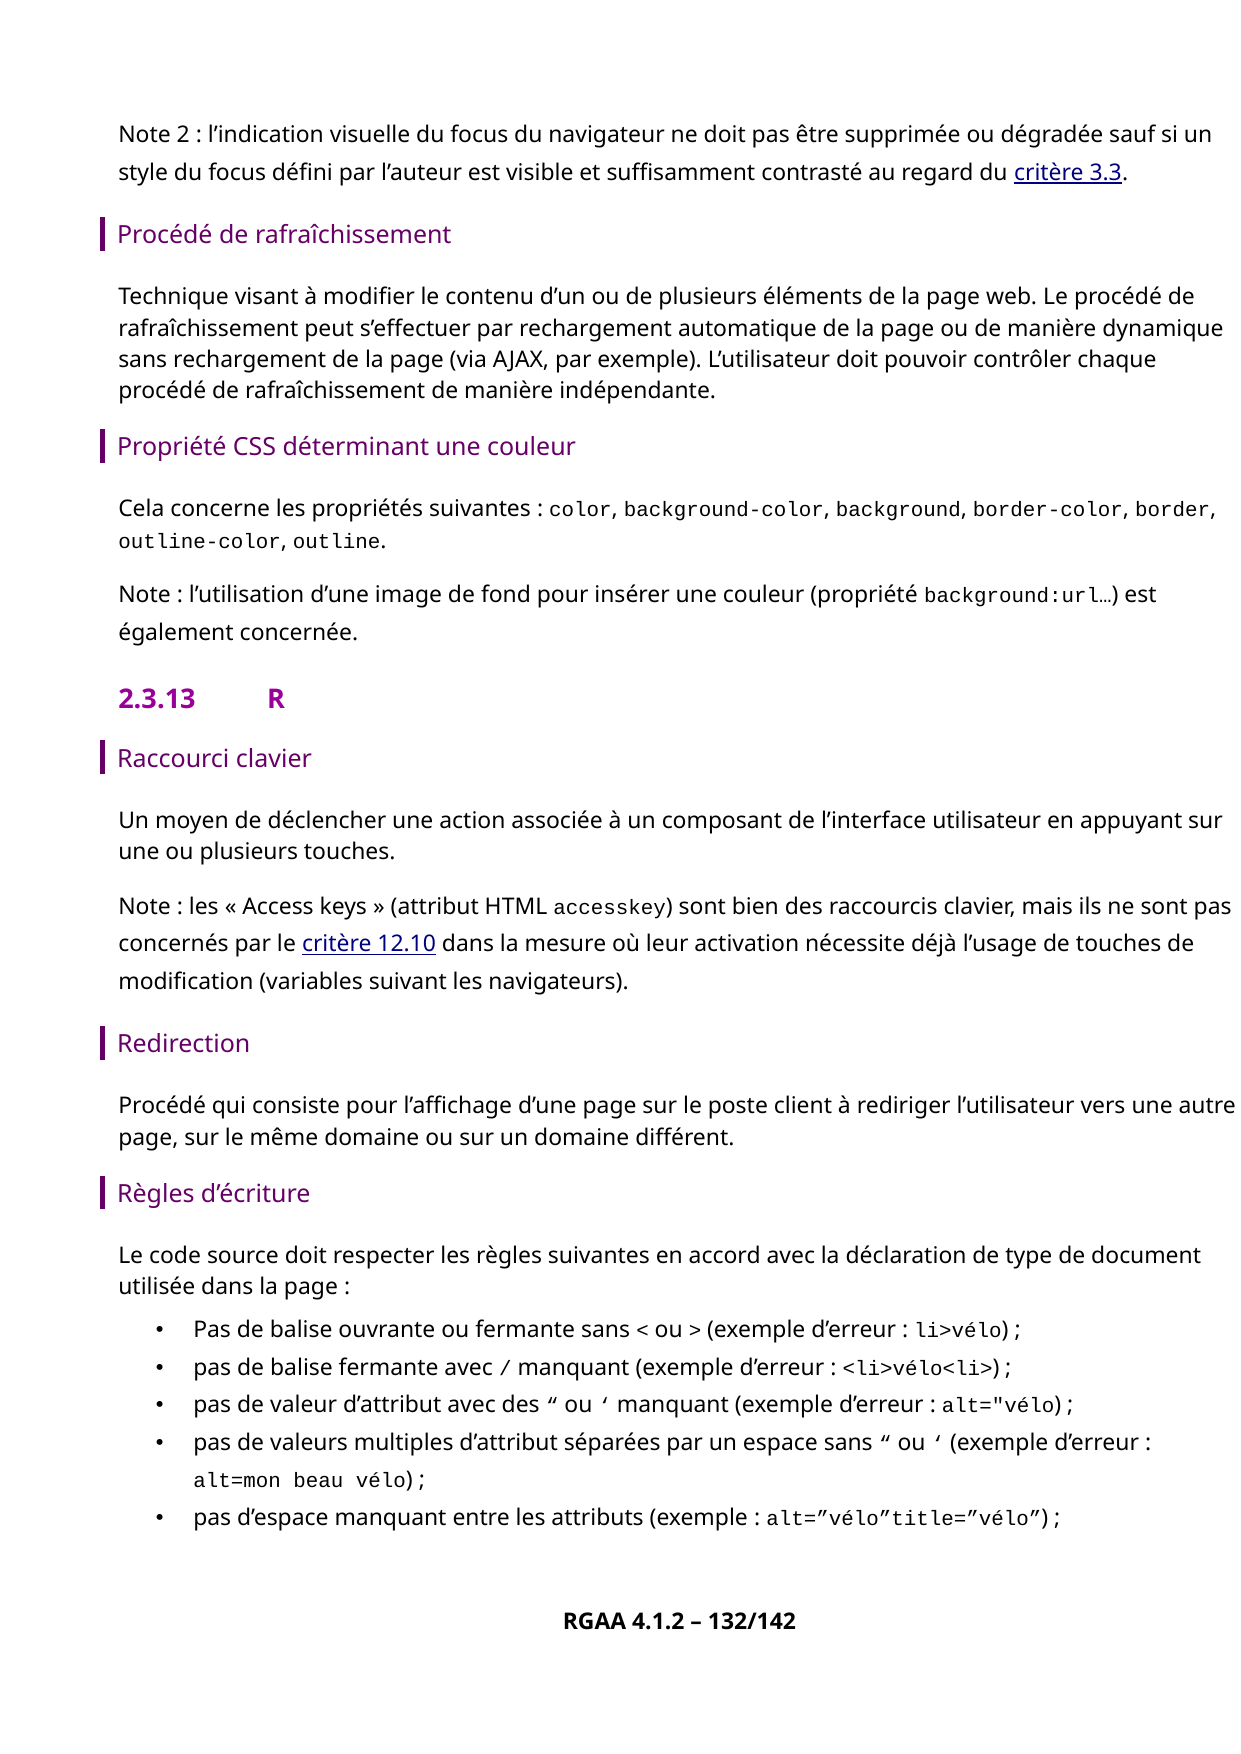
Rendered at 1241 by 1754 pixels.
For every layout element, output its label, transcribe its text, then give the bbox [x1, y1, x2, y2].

text Note : l’utilisation d’une image de fond pour insérer une couleur (propriété background:url…) est également concernée. [118, 578, 1240, 647]
list pas de valeurs multiples d’attribut séparées par un espace sans “ ou ‘ (exemple d’erreur : alt=mon beau vélo) ; [156, 1426, 1240, 1494]
list Pas de balise ouvrante ou fermante sans < ou > (exemple d’erreur : li>vélo) ; [156, 1313, 1240, 1344]
subtitle R [118, 680, 1240, 717]
subtitle Redirection [105, 1026, 1240, 1060]
list pas de balise fermante avec / manquant (exemple d’erreur : <li>vélo<li>) ; [156, 1351, 1240, 1382]
subtitle Raccourci clavier [105, 740, 1240, 774]
text Note : les « Access keys » (attribut HTML accesskey) sont bien des raccourcis clavier, mais ils ne sont pas concernés par le critère 12.10 dans la mesure où leur activation nécessite déjà l’usage de touches de modification (variables suivant les navigateurs). [118, 890, 1240, 996]
list pas d’espace manquant entre les attributs (exemple : alt=”vélo”title=”vélo”) ; [156, 1501, 1240, 1532]
text Technique visant à modifier le contenu d’un ou de plusieurs éléments de la page web. Le procédé de rafraîchissement peut s’effectuer par rechargement automatique de la page ou de manière dynamique sans rechargement de la page (via AJAX, par exemple). L’utilisateur doit pouvoir contrôler chaque procédé de rafraîchissement de manière indépendante. [118, 280, 1240, 405]
subtitle Propriété CSS déterminant une couleur [105, 429, 1240, 463]
text Procédé qui consiste pour l’affichage d’une page sur le poste client à rediriger l’utilisateur vers une autre page, sur le même domaine ou sur un domaine différent. [118, 1089, 1240, 1152]
text Note 2 : l’indication visuelle du focus du navigateur ne doit pas être supprimée ou dégradée sauf si un style du focus défini par l’auteur est visible et suffisamment contrasté au regard du critère 3.3. [118, 118, 1240, 187]
text Un moyen de déclencher une action associée à un composant de l’interface utilisateur en appuyant sur une ou plusieurs touches. [118, 804, 1240, 866]
subtitle Règles d’écriture [105, 1176, 1240, 1209]
subtitle Procédé de rafraîchissement [105, 217, 1240, 251]
list pas de valeur d’attribut avec des “ ou ‘ manquant (exemple d’erreur : alt="vélo) ; [156, 1388, 1240, 1419]
text Cela concerne les propriétés suivantes : color, background-color, background, border-color, border, outline-color, outline. [118, 492, 1240, 555]
text Le code source doit respecter les règles suivantes en accord avec la déclaration de type de document utilisée dans la page : [118, 1239, 1240, 1302]
